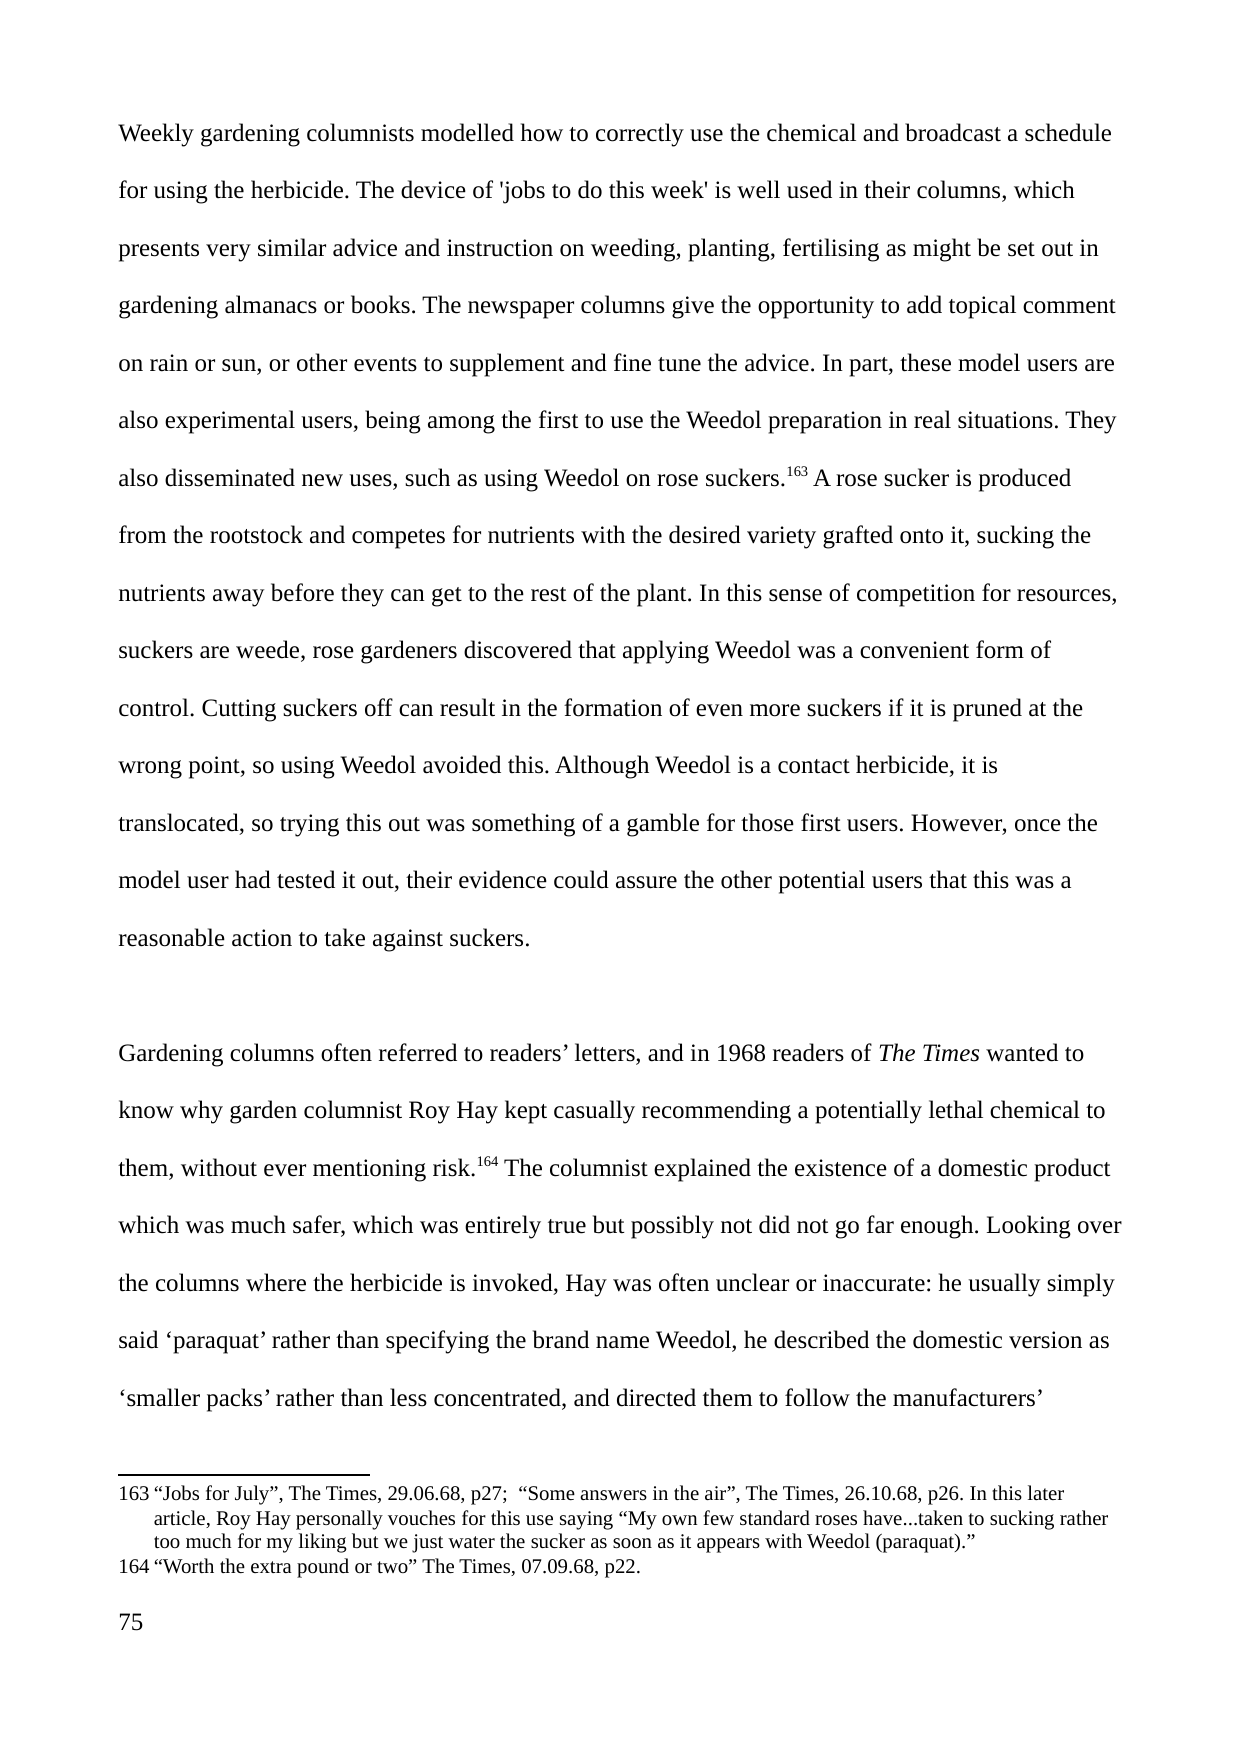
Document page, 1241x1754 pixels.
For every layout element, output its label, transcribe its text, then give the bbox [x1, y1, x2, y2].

text “Worth the extra pound or two” The Times, 07.09.68, p22. [118, 1553, 1122, 1578]
text Weekly gardening columnists modelled how to correctly use the chemical and broadcast a schedule for using the herbicide. The device of 'jobs to do this week' is well used in their columns, which presents very similar advice and instruction on weeding, planting, fertilising as might be set out in gardening almanacs or books. The newspaper columns give the opportunity to add topical comment on rain or sun, or other events to supplement and fine tune the advice. In part, these model users are also experimental users, being among the first to use the Weedol preparation in real situations. They also disseminated new uses, such as using Weedol on rose suckers. A rose sucker is produced from the rootstock and competes for nutrients with the desired variety grafted onto it, sucking the nutrients away before they can get to the rest of the plant. In this sense of competition for resources, suckers are weede, rose gardeners discovered that applying Weedol was a convenient form of control. Cutting suckers off can result in the formation of even more suckers if it is pruned at the wrong point, so using Weedol avoided this. Although Weedol is a contact herbicide, it is translocated, so trying this out was something of a gamble for those first users. However, once the model user had tested it out, their evidence could assure the other potential users that this was a reasonable action to take against suckers. [118, 118, 1122, 952]
text Gardening columns often referred to readers’ letters, and in 1968 readers of The Times wanted to know why garden columnist Roy Hay kept casually recommending a potentially lethal chemical to them, without ever mentioning risk. The columnist explained the existence of a domestic product which was much safer, which was entirely true but possibly not did not go far enough. Looking over the columns where the herbicide is invoked, Hay was often unclear or inaccurate: he usually simply said ‘paraquat’ rather than specifying the brand name Weedol, he described the domestic version as ‘smaller packs’ rather than less concentrated, and directed them to follow the manufacturers’ [118, 1038, 1122, 1412]
text “Jobs for July”, The Times, 29.06.68, p27; “Some answers in the air”, The Times, 26.10.68, p26. In this later article, Roy Hay personally vouches for this use saying “My own few standard roses have...taken to sucking rather too much for my liking but we just water the sucker as soon as it appears with Weedol (paraquat).” [118, 1481, 1122, 1553]
